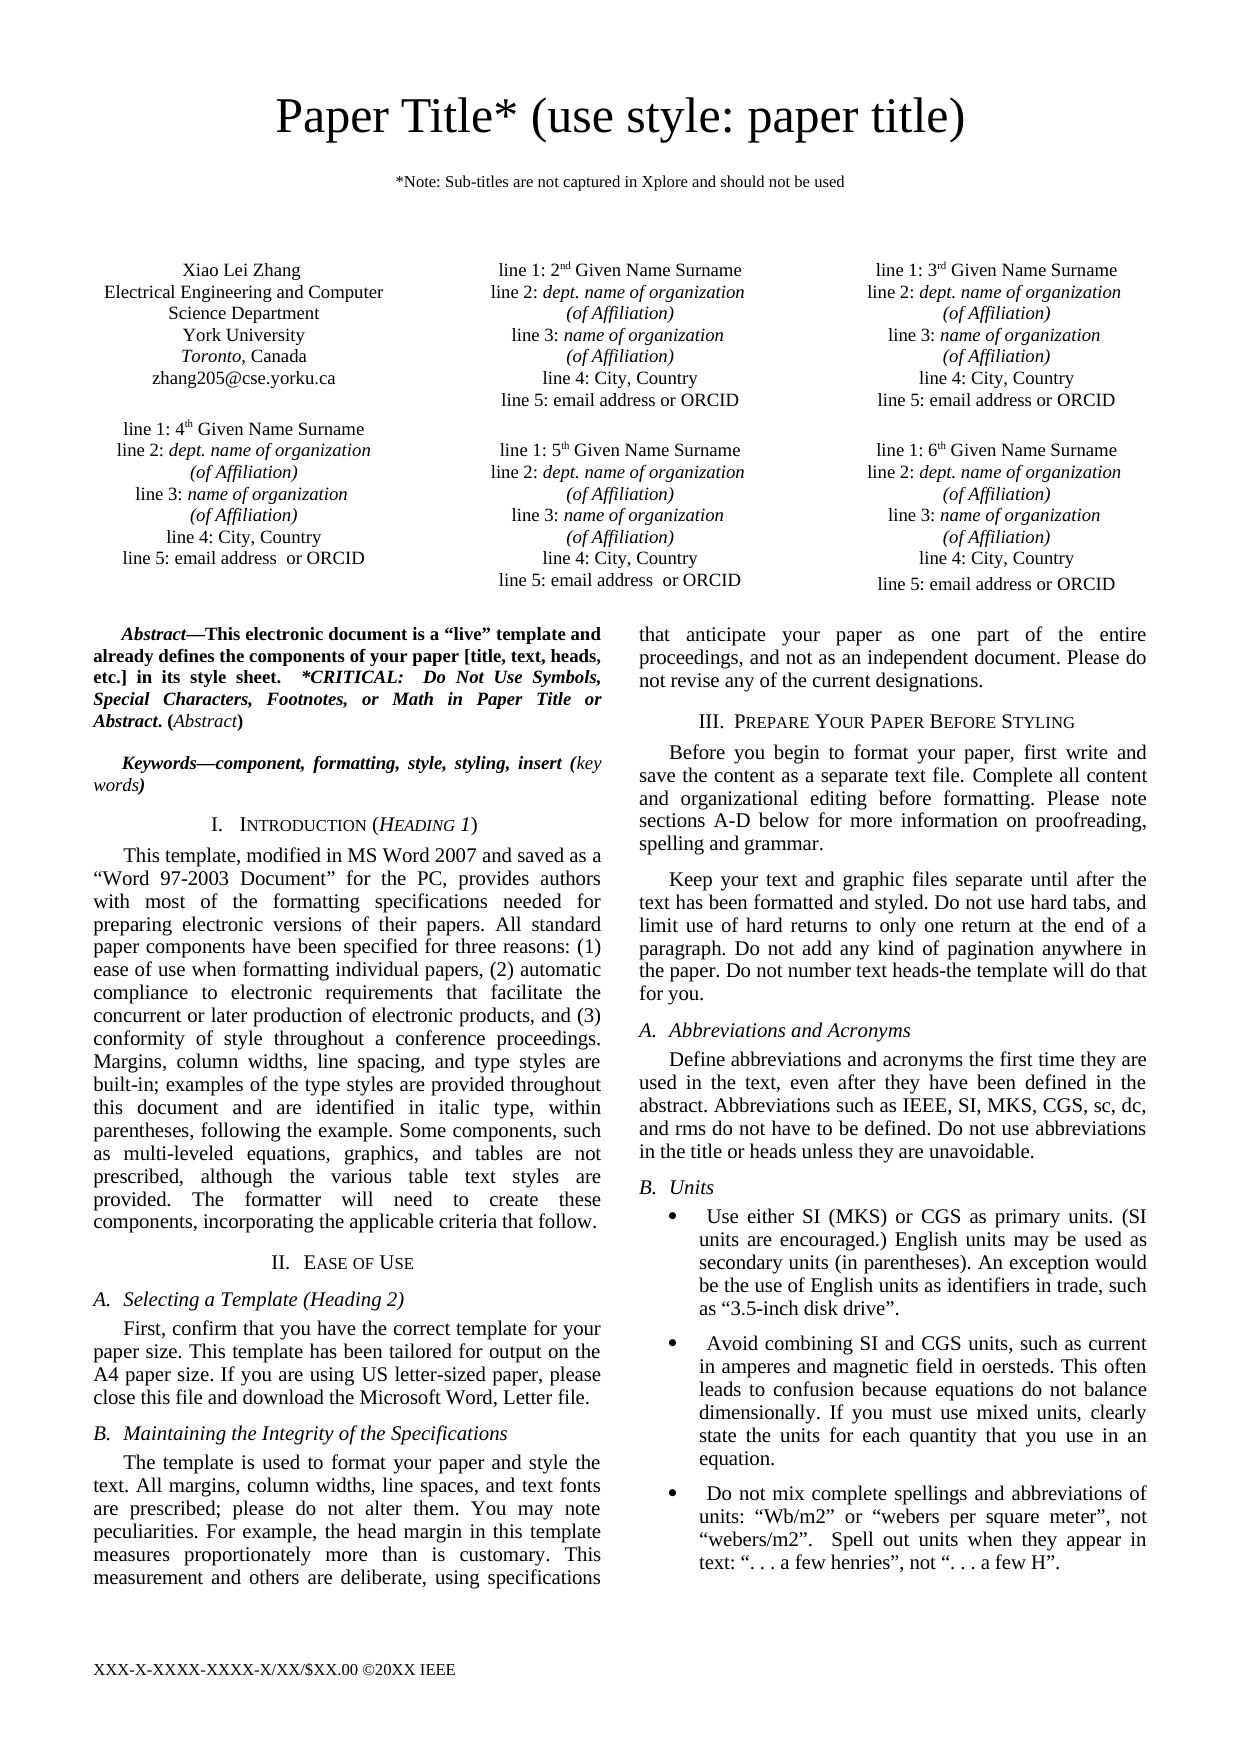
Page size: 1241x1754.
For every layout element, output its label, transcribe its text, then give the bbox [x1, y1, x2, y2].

text *Note: Sub-titles are not captured in Xplore and should not be used [93, 172, 1147, 191]
subtitle Units [639, 1175, 1147, 1199]
list Do not mix complete spellings and abbreviations of units: “Wb/m2” or “webers per square meter”, not “webers/m2”. Spell out units when they appear in text: “. . . a few henries”, not “. . . a few H”. [669, 1482, 1147, 1574]
title Paper Title* (use style: paper title) [93, 85, 1147, 143]
text line 1: 2nd Given Name Surname line 2: dept. name of organization (of Affiliation) line 3: name of organization (of Affiliation) line 4: City, Country line 5: email address or ORCID [469, 259, 771, 410]
subtitle Prepare Your Paper Before Styling [639, 708, 1147, 733]
text Before you begin to format your paper, first write and save the content as a separate text file. Complete all content and organizational editing before formatting. Please note sections A-D below for more information on proofreading, spelling and grammar. [639, 741, 1147, 855]
text This template, modified in MS Word 2007 and saved as a “Word 97-2003 Document” for the PC, provides authors with most of the formatting specifications needed for preparing electronic versions of their papers. All standard paper components have been specified for three reasons: (1) ease of use when formatting individual papers, (2) automatic compliance to electronic requirements that facilitate the concurrent or later production of electronic products, and (3) conformity of style throughout a conference proceedings. Margins, column widths, line spacing, and type styles are built-in; examples of the type styles are provided throughout this document and are identified in italic type, within parentheses, following the example. Some components, such as multi-leveled equations, graphics, and tables are not prescribed, although the various table text styles are provided. The formatter will need to create these components, incorporating the applicable criteria that follow. [93, 844, 601, 1233]
list Use either SI (MKS) or CGS as primary units. (SI units are encouraged.) English units may be used as secondary units (in parentheses). An exception would be the use of English units as identifiers in trade, such as “3.5-inch disk drive”. [669, 1205, 1147, 1320]
text Keep your text and graphic files separate until after the text has been formatted and styled. Do not use hard tabs, and limit use of hard returns to only one return at the end of a paragraph. Do not add any kind of pagination anywhere in the paper. Do not number text heads-the template will do that for you. [639, 868, 1147, 1005]
text line 1: 5th Given Name Surname line 2: dept. name of organization (of Affiliation) line 3: name of organization (of Affiliation) line 4: City, Country line 5: email address or ORCID [469, 439, 771, 590]
subtitle Introduction (Heading 1) [93, 812, 601, 836]
text Xiao Lei Zhang Electrical Engineering and Computer Science Department York University Toronto, Canada zhang205@cse.yorku.ca [93, 259, 394, 388]
text that anticipate your paper as one part of the entire proceedings, and not as an independent document. Please do not revise any of the current designations. [639, 623, 1147, 692]
text line 1: 4th Given Name Surname line 2: dept. name of organization (of Affiliation) line 3: name of organization (of Affiliation) line 4: City, Country line 5: email address or ORCID [93, 418, 394, 569]
list Avoid combining SI and CGS units, such as current in amperes and magnetic field in oersteds. This often leads to confusion because equations do not balance dimensionally. If you must use mixed units, clearly state the units for each quantity that you use in an equation. [669, 1332, 1147, 1470]
text line 1: 3rd Given Name Surname line 2: dept. name of organization (of Affiliation) line 3: name of organization (of Affiliation) line 4: City, Country line 5: email address or ORCID [846, 259, 1147, 410]
subtitle Abbreviations and Acronyms [639, 1018, 1147, 1042]
subtitle Ease of Use [93, 1250, 601, 1274]
text line 1: 6th Given Name Surname line 2: dept. name of organization (of Affiliation) line 3: name of organization (of Affiliation) line 4: City, Country line 5: email address or ORCID [846, 439, 1147, 595]
text Abstract—This electronic document is a “live” template and already defines the components of your paper [title, text, heads, etc.] in its style sheet. *CRITICAL: Do Not Use Symbols, Special Characters, Footnotes, or Math in Paper Title or Abstract. (Abstract) [93, 623, 601, 731]
text Define abbreviations and acronyms the first time they are used in the text, even after they have been defined in the abstract. Abbreviations such as IEEE, SI, MKS, CGS, sc, dc, and rms do not have to be defined. Do not use abbreviations in the title or heads unless they are unavoidable. [639, 1048, 1147, 1163]
subtitle Maintaining the Integrity of the Specifications [93, 1421, 601, 1445]
text The template is used to format your paper and style the text. All margins, column widths, line spaces, and text fonts are prescribed; please do not alter them. You may note peculiarities. For example, the head margin in this template measures proportionately more than is customary. This measurement and others are deliberate, using specifications [93, 1451, 601, 1589]
text First, confirm that you have the correct template for your paper size. This template has been tailored for output on the A4 paper size. If you are using US letter-sized paper, please close this file and download the Microsoft Word, Letter file. [93, 1317, 601, 1409]
subtitle Selecting a Template (Heading 2) [93, 1287, 601, 1311]
text Keywords—component, formatting, style, styling, insert (key words) [93, 752, 601, 795]
